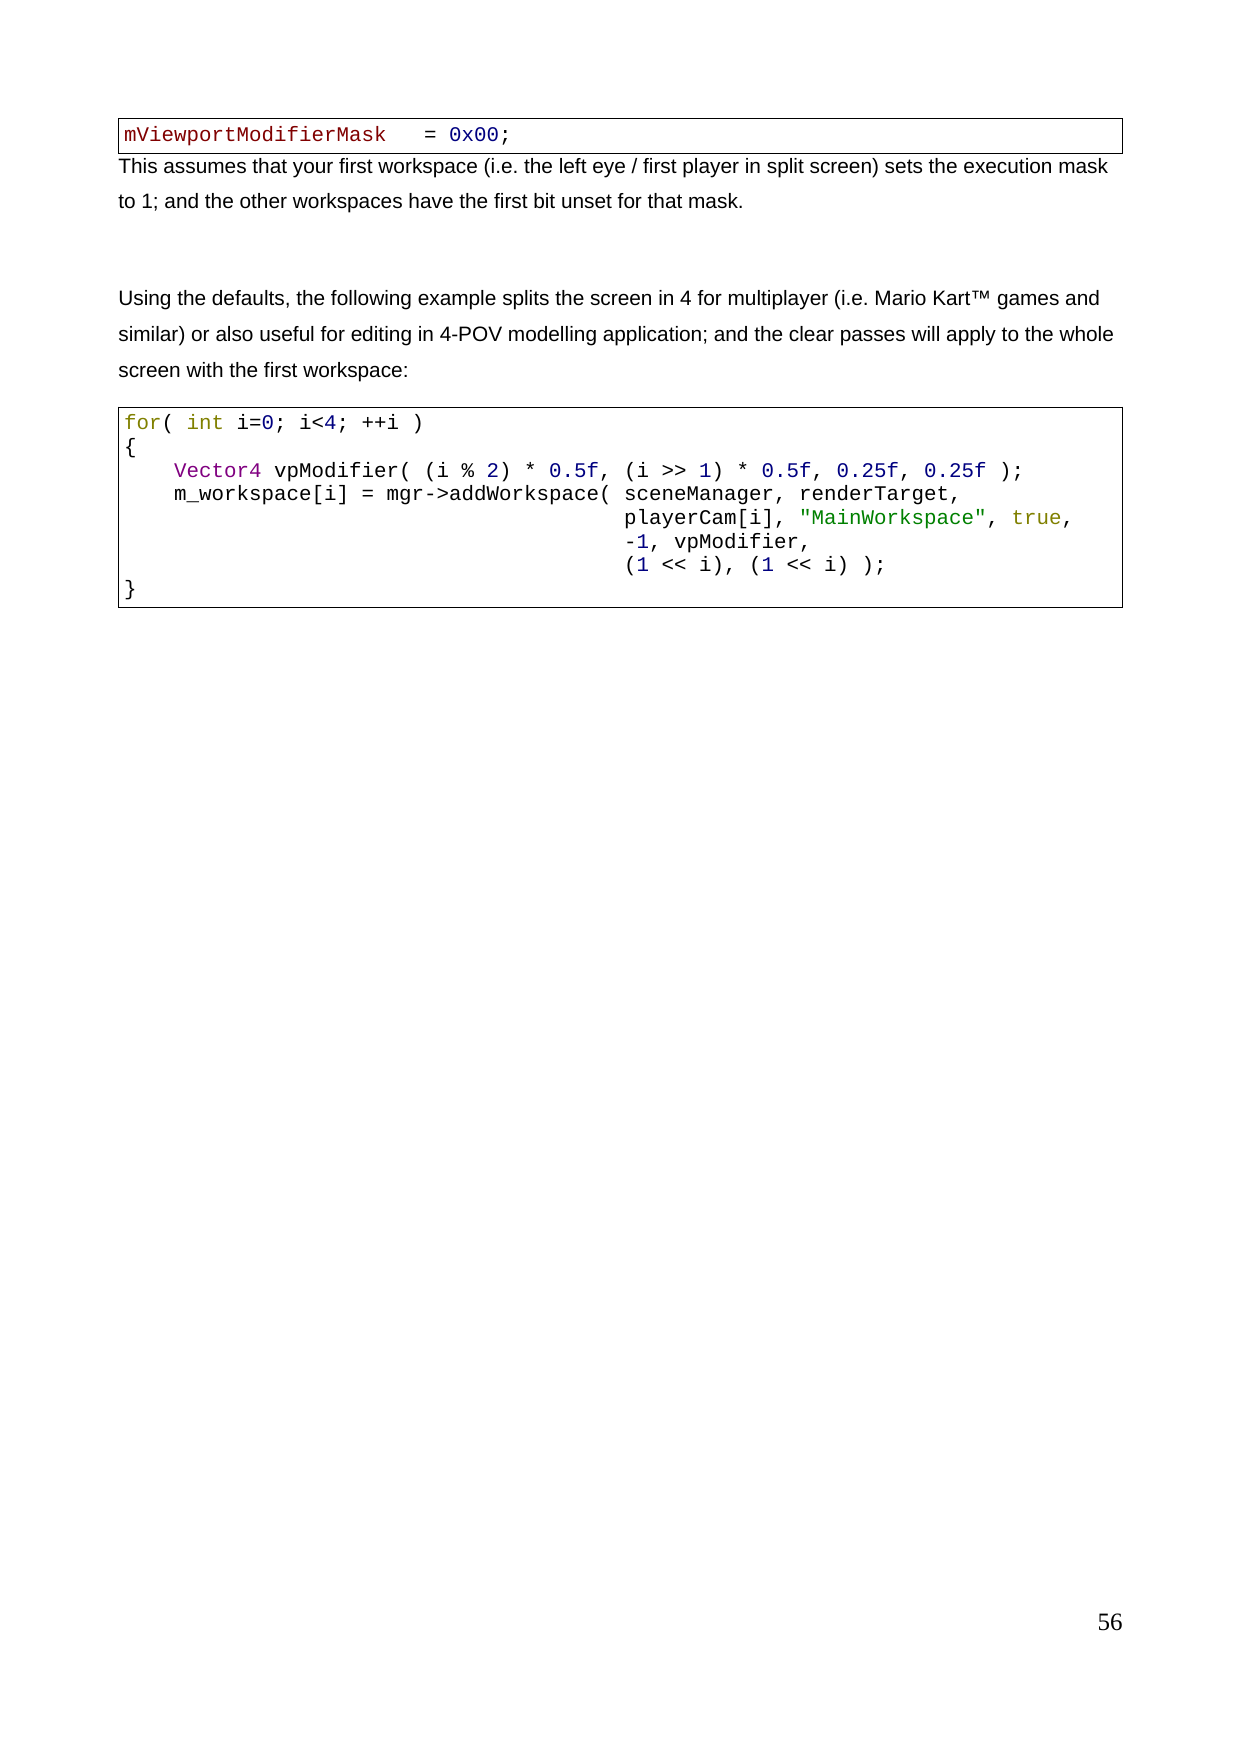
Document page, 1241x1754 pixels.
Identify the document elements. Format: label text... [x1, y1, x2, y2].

table_header mViewportModifierMask = 0x00; [119, 119, 1122, 153]
text Using the defaults, the following example splits the screen in 4 for multiplayer (i.e. Mario Kart™ games and similar) or also useful for editing in 4-POV modelling application; and the clear passes will apply to the whole screen with the first workspace: [118, 286, 1122, 382]
table_header for( int i=0; i<4; ++i ) { Vector4 vpModifier( (i % 2) * 0.5f, (i >> 1) * 0.5f, 0.25f, 0.25f ); m_workspace[i] = mgr->addWorkspace( sceneManager, renderTarget, playerCam[i], "MainWorkspace", true, -1, vpModifier, (1 << i), (1 << i) ); } [119, 408, 1122, 607]
text This assumes that your first workspace (i.e. the left eye / first player in split screen) sets the execution mask to 1; and the other workspaces have the first bit unset for that mask. [118, 154, 1122, 213]
